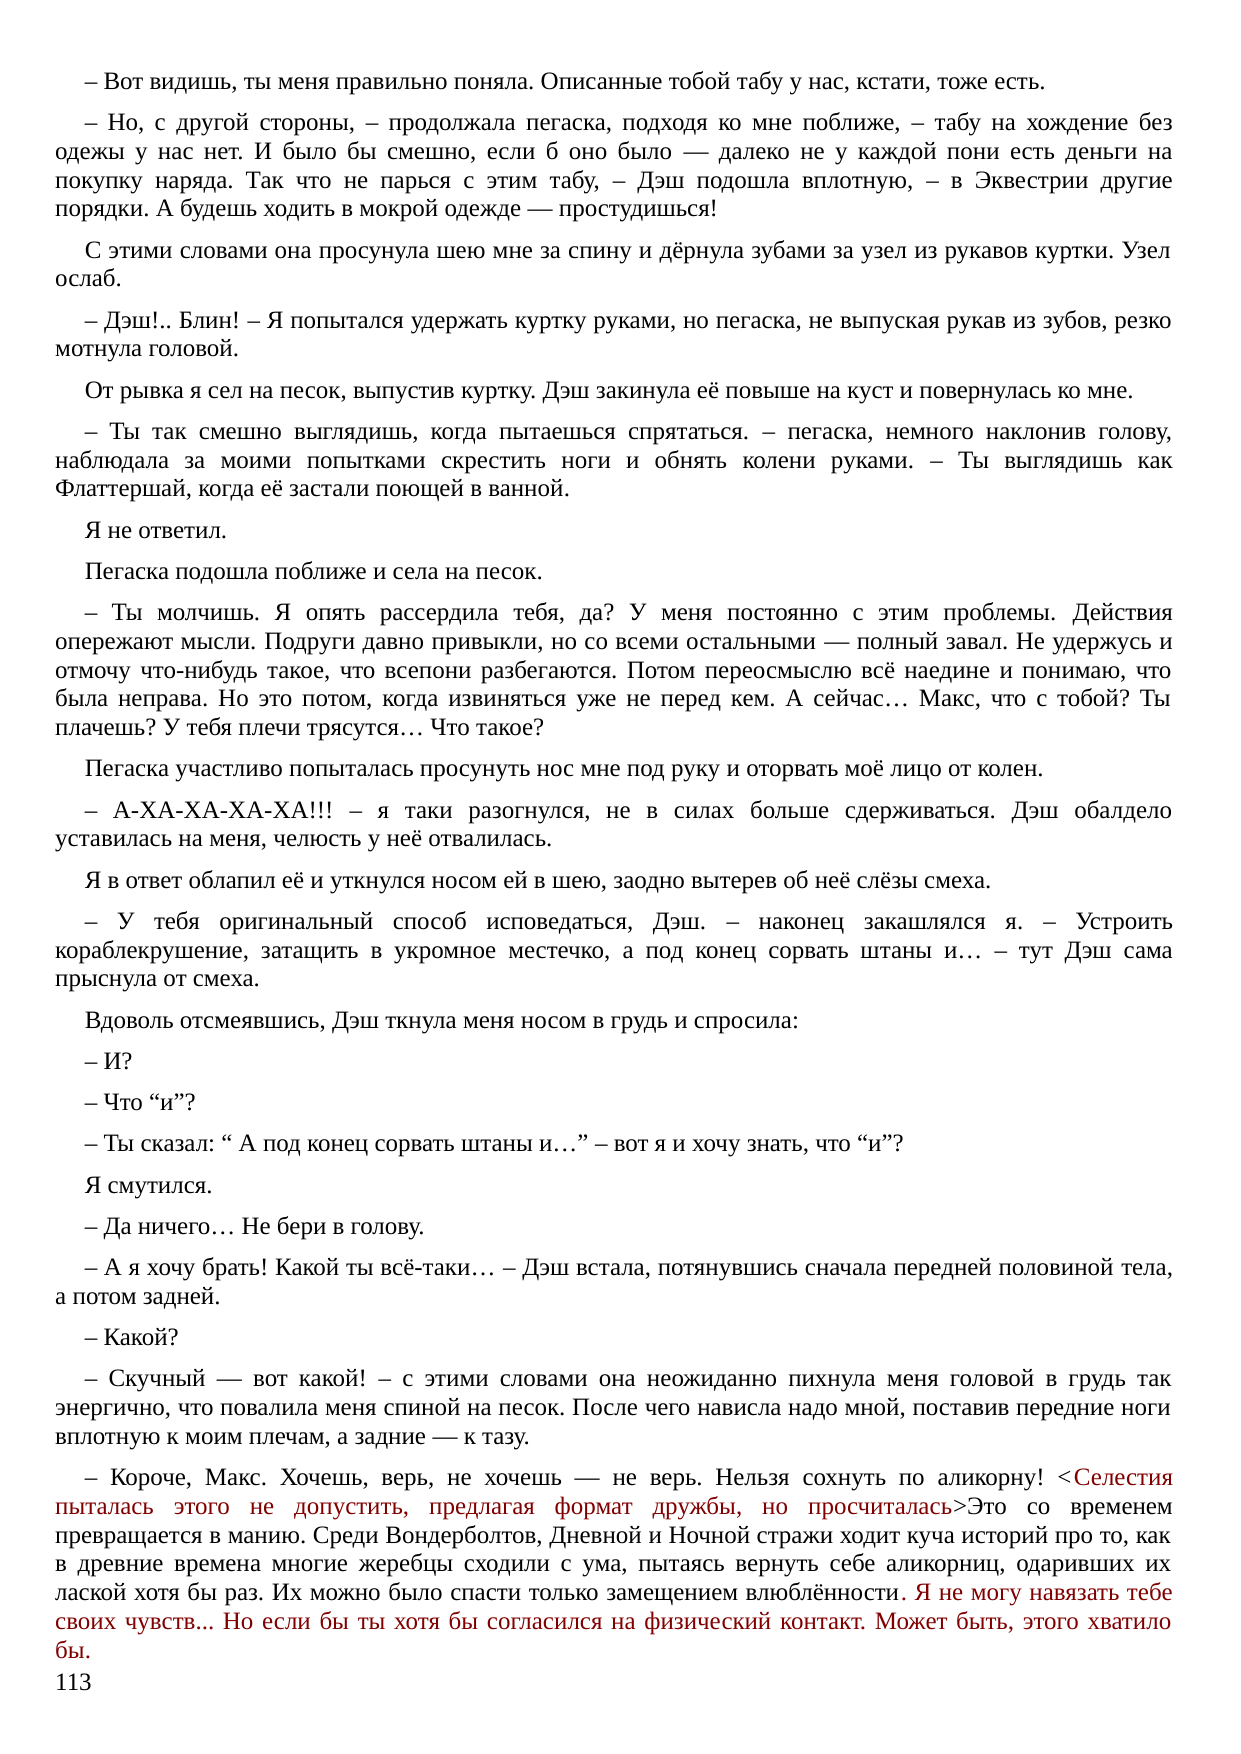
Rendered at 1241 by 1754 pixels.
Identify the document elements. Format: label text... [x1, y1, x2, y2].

text – И? [55, 1046, 1173, 1075]
text – Ты так смешно выглядишь, когда пытаешься спрятаться. – пегаска, немного наклонив голову, наблюдала за моими попытками скрестить ноги и обнять колени руками. – Ты выглядишь как Флаттершай, когда её застали поющей в ванной. [55, 416, 1173, 502]
text Вдоволь отсмеявшись, Дэш ткнула меня носом в грудь и спросила: [55, 1005, 1173, 1033]
text С этими словами она просунула шею мне за спину и дёрнула зубами за узел из рукавов куртки. Узел ослаб. [55, 235, 1173, 292]
text – Скучный — вот какой! – с этими словами она неожиданно пихнула меня головой в грудь так энергично, что повалила меня спиной на песок. После чего нависла надо мной, поставив передние ноги вплотную к моим плечам, а задние — к тазу. [55, 1363, 1173, 1450]
text Пегаска участливо попыталась просунуть нос мне под руку и оторвать моё лицо от колен. [55, 753, 1173, 782]
text – Короче, Макс. Хочешь, верь, не хочешь — не верь. Нельзя сохнуть по аликорну! <Селестия пыталась этого не допустить, предлагая формат дружбы, но просчиталась>Это со временем превращается в манию. Среди Вондерболтов, Дневной и Ночной стражи ходит куча историй про то, как в древние времена многие жеребцы сходили с ума, пытаясь вернуть себе аликорниц, одаривших их лаской хотя бы раз. Их можно было спасти только замещением влюблённости. Я не могу навязать тебе своих чувств... Но если бы ты хотя бы согласился на физический контакт. Может быть, этого хватило бы. [55, 1462, 1173, 1663]
text Я смутился. [55, 1170, 1173, 1198]
text – А-ХА-ХА-ХА-ХА!!! – я таки разогнулся, не в силах больше сдерживаться. Дэш обалдело уставилась на меня, челюсть у неё отвалилась. [55, 795, 1173, 852]
text Я в ответ облапил её и уткнулся носом ей в шею, заодно вытерев об неё слёзы смеха. [55, 865, 1173, 893]
text – Ты молчишь. Я опять рассердила тебя, да? У меня постоянно с этим проблемы. Действия опережают мысли. Подруги давно привыкли, но со всеми остальными — полный завал. Не удержусь и отмочу что-нибудь такое, что всепони разбегаются. Потом переосмыслю всё наедине и понимаю, что была неправа. Но это потом, когда извиняться уже не перед кем. А сейчас… Макс, что с тобой? Ты плачешь? У тебя плечи трясутся… Что такое? [55, 597, 1173, 741]
text – Ты сказал: “ А под конец сорвать штаны и…” – вот я и хочу знать, что “и”? [55, 1128, 1173, 1157]
text – Да ничего… Не бери в голову. [55, 1211, 1173, 1240]
text Пегаска подошла поближе и села на песок. [55, 556, 1173, 585]
text – Вот видишь, ты меня правильно поняла. Описанные тобой табу у нас, кстати, тоже есть. [55, 66, 1173, 95]
text – Что “и”? [55, 1087, 1173, 1116]
text – Но, с другой стороны, – продолжала пегаска, подходя ко мне поближе, – табу на хождение без одежы у нас нет. И было бы смешно, если б оно было — далеко не у каждой пони есть деньги на покупку наряда. Так что не парься с этим табу, – Дэш подошла вплотную, – в Эквестрии другие порядки. А будешь ходить в мокрой одежде — простудишься! [55, 107, 1173, 222]
text – У тебя оригинальный способ исповедаться, Дэш. – наконец закашлялся я. – Устроить кораблекрушение, затащить в укромное местечко, а под конец сорвать штаны и… – тут Дэш сама прыснула от смеха. [55, 906, 1173, 992]
text От рывка я сел на песок, выпустив куртку. Дэш закинула её повыше на куст и повернулась ко мне. [55, 375, 1173, 403]
text – Какой? [55, 1322, 1173, 1351]
text – Дэш!.. Блин! – Я попытался удержать куртку руками, но пегаска, не выпуская рукав из зубов, резко мотнула головой. [55, 305, 1173, 362]
text Я не ответил. [55, 515, 1173, 543]
text – А я хочу брать! Какой ты всё-таки… – Дэш встала, потянувшись сначала передней половиной тела, а потом задней. [55, 1252, 1173, 1310]
